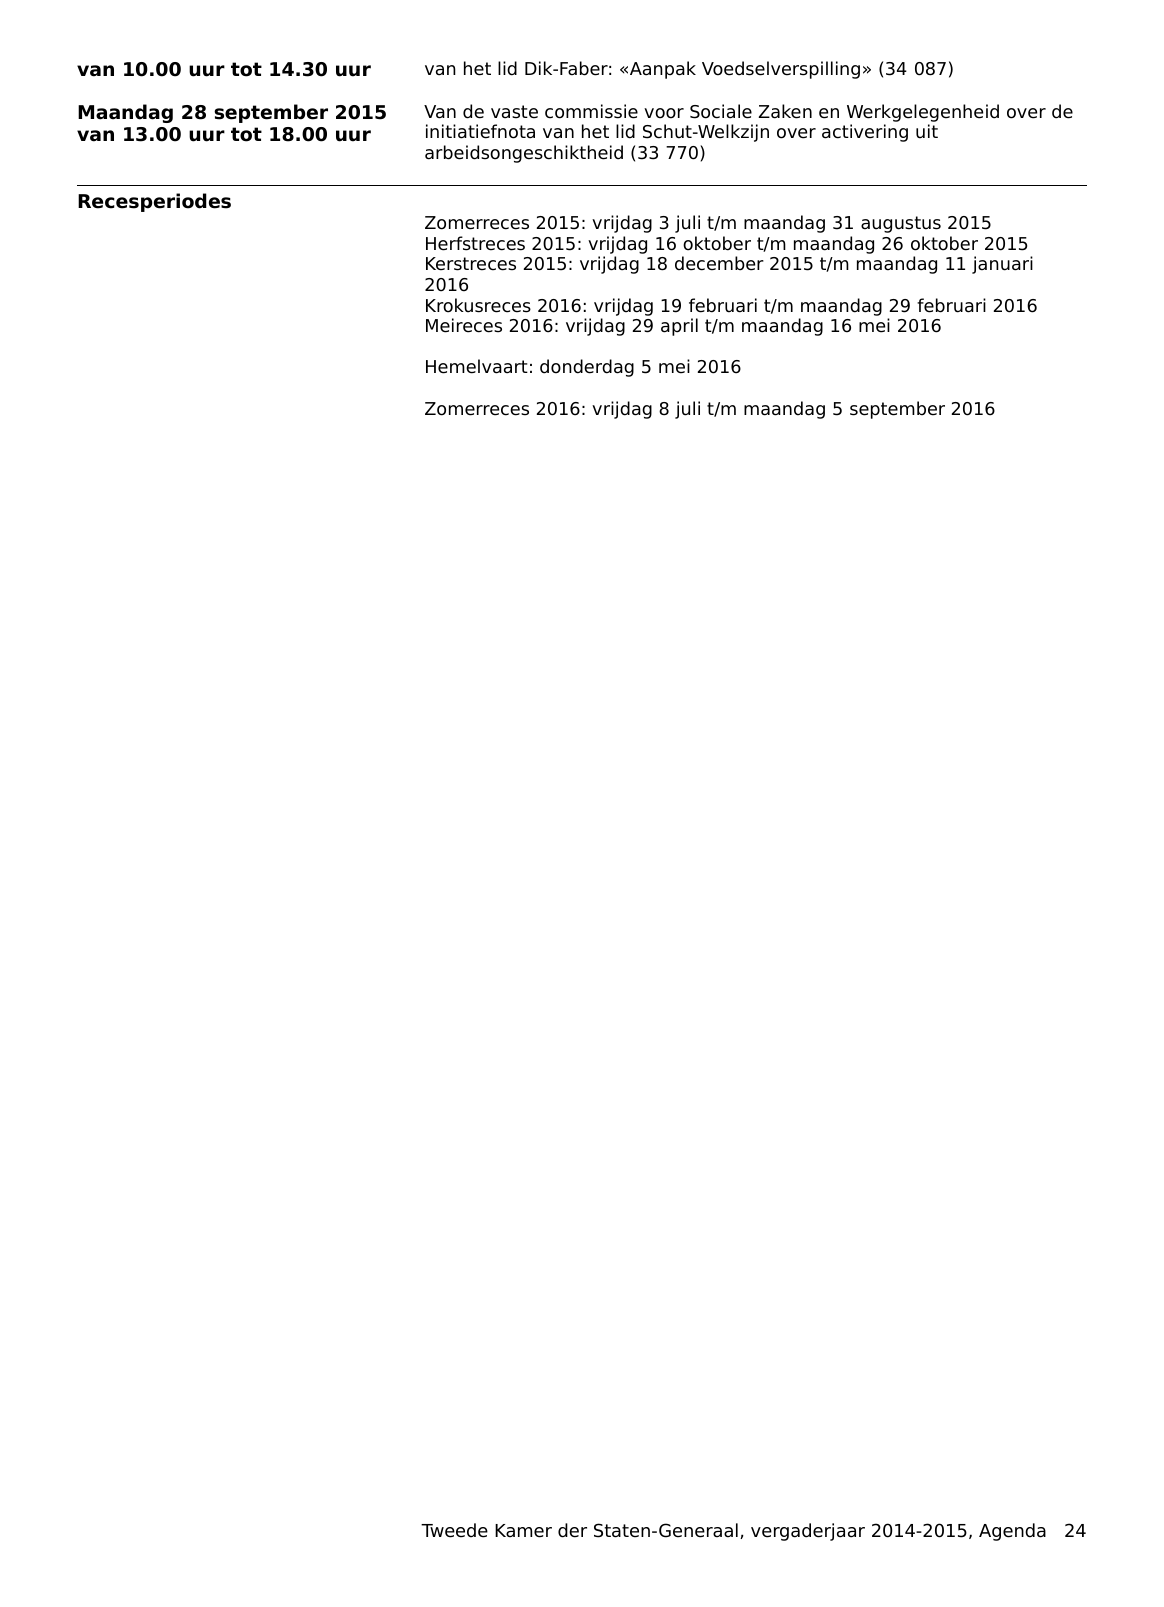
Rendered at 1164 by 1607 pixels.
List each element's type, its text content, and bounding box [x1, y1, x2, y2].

table_cell [418, 81, 1087, 102]
table_cell [401, 399, 418, 419]
table_cell [401, 296, 418, 316]
table_cell [401, 378, 418, 399]
table_cell Van de vaste commissie voor Sociale Zaken en Werkgelegenheid over de initiatiefnota van het lid Schut-Welkzijn over activering uit arbeidsongeschiktheid (33 770) [418, 102, 1087, 163]
table_header [401, 186, 418, 213]
table_cell van het lid Dik-Faber: «Aanpak Voedselverspilling» (34 087) [418, 59, 1087, 81]
table_cell [77, 254, 401, 296]
table_header Recesperiodes [77, 186, 401, 213]
table_cell [77, 358, 401, 378]
table_cell [77, 337, 401, 357]
table_cell Herfstreces 2015: vrijdag 16 oktober t/m maandag 26 oktober 2015 [418, 234, 1087, 254]
table_cell [401, 213, 418, 234]
table_cell [401, 358, 418, 378]
table_cell [401, 102, 418, 163]
table_cell van 10.00 uur tot 14.30 uur [77, 59, 401, 81]
table_cell [418, 378, 1087, 399]
table_cell [77, 378, 401, 399]
table_cell [77, 316, 401, 337]
table_cell Krokusreces 2016: vrijdag 19 februari t/m maandag 29 februari 2016 [418, 296, 1087, 316]
table_cell Hemelvaart: donderdag 5 mei 2016 [418, 358, 1087, 378]
table_cell Kerstreces 2015: vrijdag 18 december 2015 t/m maandag 11 januari 2016 [418, 254, 1087, 296]
table_cell [401, 254, 418, 296]
table_cell Maandag 28 september 2015 van 13.00 uur tot 18.00 uur [77, 102, 401, 163]
table_cell [401, 337, 418, 357]
table_cell [401, 59, 418, 81]
table_cell [401, 81, 418, 102]
table_cell [401, 316, 418, 337]
table_cell Zomerreces 2016: vrijdag 8 juli t/m maandag 5 september 2016 [418, 399, 1087, 419]
table_cell [77, 213, 401, 234]
table_cell [77, 81, 401, 102]
table_cell [77, 399, 401, 419]
table_cell [77, 296, 401, 316]
table_cell [418, 337, 1087, 357]
table_cell [77, 234, 401, 254]
table_cell Zomerreces 2015: vrijdag 3 juli t/m maandag 31 augustus 2015 [418, 213, 1087, 234]
table_header [418, 186, 1087, 213]
table_cell [401, 234, 418, 254]
table_cell Meireces 2016: vrijdag 29 april t/m maandag 16 mei 2016 [418, 316, 1087, 337]
